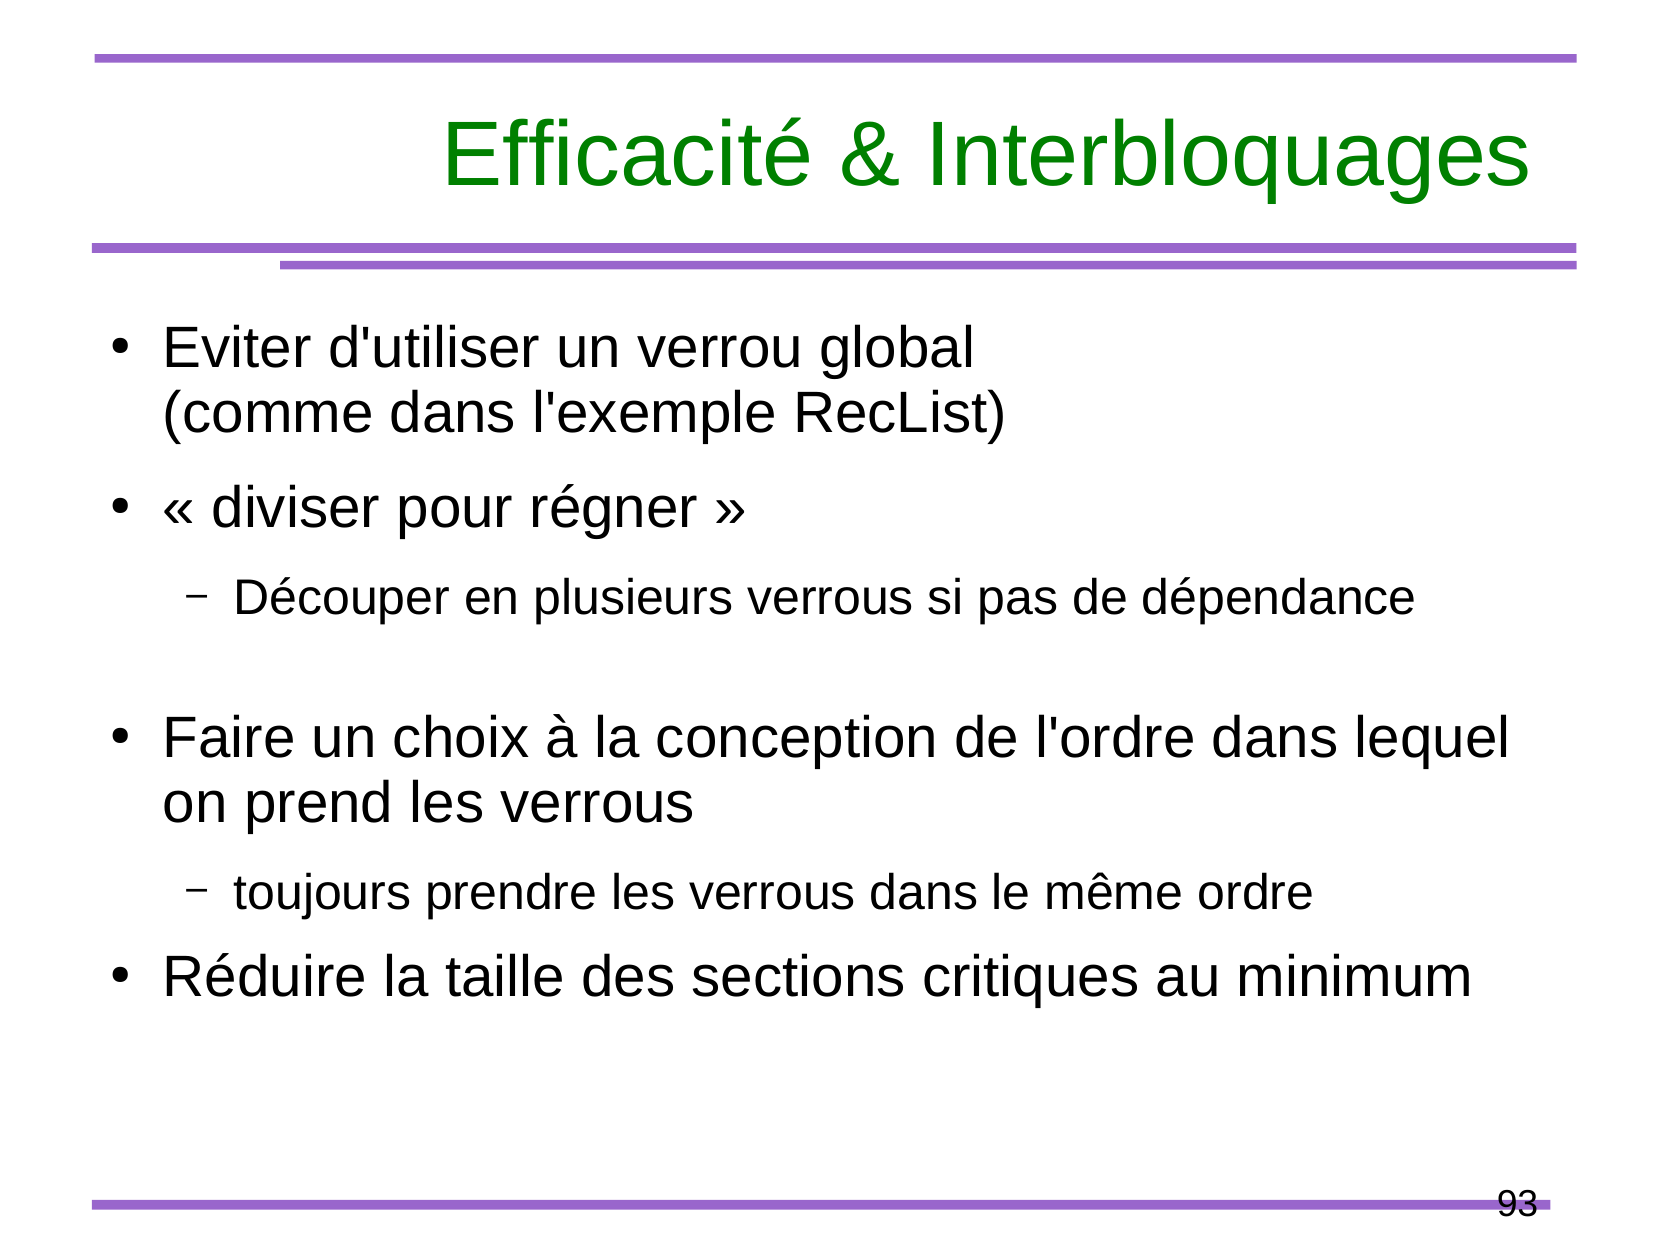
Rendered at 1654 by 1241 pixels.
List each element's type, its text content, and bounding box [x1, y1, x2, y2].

list Eviter d'utiliser un verrou global (comme dans l'exemple RecList) « diviser pour régner » Découper en plusieurs verrous si pas de dépendance Faire un choix à la conception de l'ordre dans lequel on prend les verrous toujours prendre les verrous dans le même ordre Réduire la taille des sections critiques au minimum [92, 315, 1563, 1163]
title Efficacité & Interbloquages [121, 49, 1534, 257]
